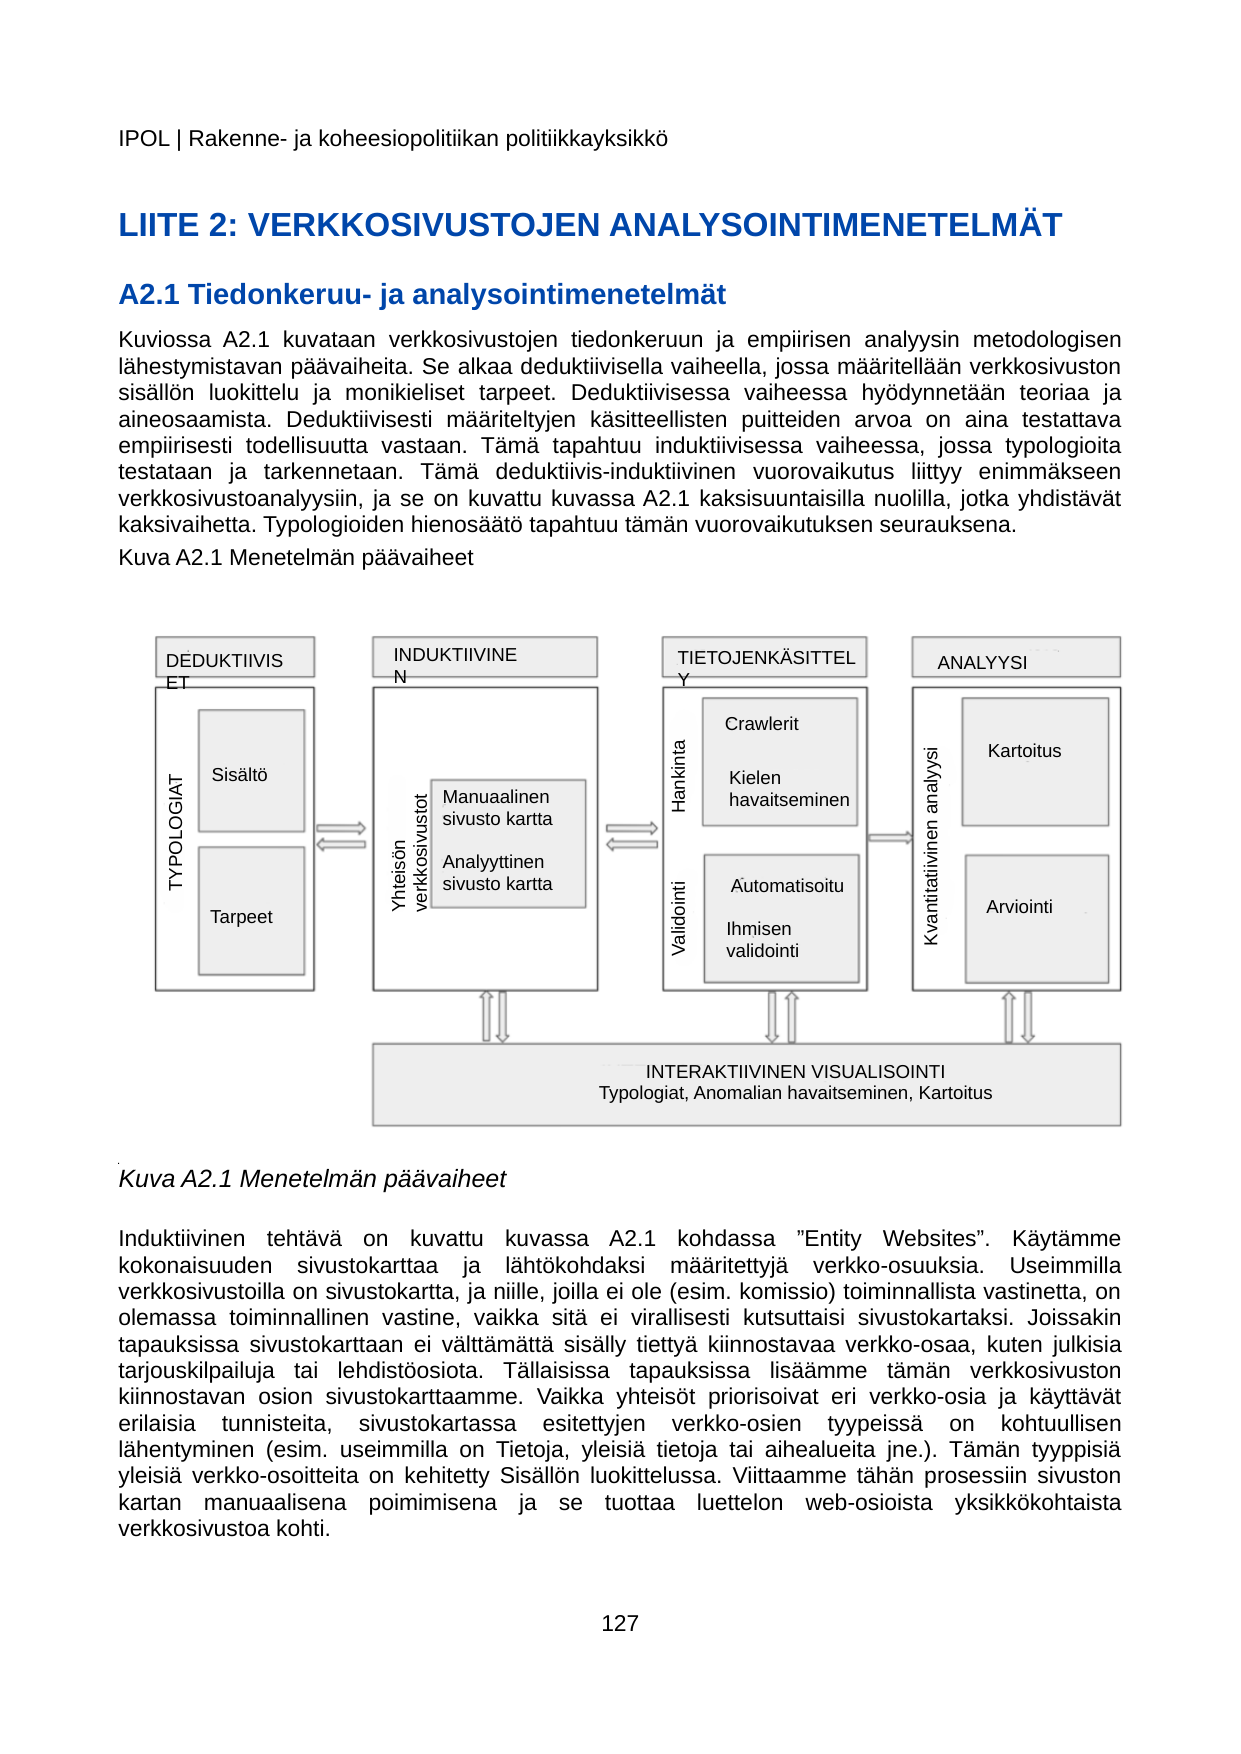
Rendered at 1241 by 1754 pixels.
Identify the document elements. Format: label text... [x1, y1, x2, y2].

subtitle LIITE 2: VERKKOSIVUSTOJEN ANALYSOINTIMENETELMÄT [118, 205, 1122, 244]
subtitle A2.1 Tiedonkeruu- ja analysointimenetelmät [118, 277, 1122, 311]
text Kuva A2.1 Menetelmän päävaiheet [118, 1164, 1180, 1192]
text Kuva A2.1 Menetelmän päävaiheet [118, 544, 1122, 570]
picture [118, 612, 1181, 1164]
text Kuviossa A2.1 kuvataan verkkosivustojen tiedonkeruun ja empiirisen analyysin metodologisen lähestymistavan päävaiheita. Se alkaa deduktiivisella vaiheella, jossa määritellään verkkosivuston sisällön luokittelu ja monikieliset tarpeet. Deduktiivisessa vaiheessa hyödynnetään teoriaa ja aineosaamista. Deduktiivisesti määriteltyjen käsitteellisten puitteiden arvoa on aina testattava empiirisesti todellisuutta vastaan. Tämä tapahtuu induktiivisessa vaiheessa, jossa typologioita testataan ja tarkennetaan. Tämä deduktiivis-induktiivinen vuorovaikutus liittyy enimmäkseen verkkosivustoanalyysiin, ja se on kuvattu kuvassa A2.1 kaksisuuntaisilla nuolilla, jotka yhdistävät kaksivaihetta. Typologioiden hienosäätö tapahtuu tämän vuorovaikutuksen seurauksena. [118, 326, 1122, 537]
text Induktiivinen tehtävä on kuvattu kuvassa A2.1 kohdassa ”Entity Websites”. Käytämme kokonaisuuden sivustokarttaa ja lähtökohdaksi määritettyjä verkko-osuuksia. Useimmilla verkkosivustoilla on sivustokartta, ja niille, joilla ei ole (esim. komissio) toiminnallista vastinetta, on olemassa toiminnallinen vastine, vaikka sitä ei virallisesti kutsuttaisi sivustokartaksi. Joissakin tapauksissa sivustokarttaan ei välttämättä sisälly tiettyä kiinnostavaa verkko-osaa, kuten julkisia tarjouskilpailuja tai lehdistöosiota. Tällaisissa tapauksissa lisäämme tämän verkkosivuston kiinnostavan osion sivustokarttaamme. Vaikka yhteisöt priorisoivat eri verkko-osia ja käyttävät erilaisia tunnisteita, sivustokartassa esitettyjen verkko-osien tyypeissä on kohtuullisen lähentyminen (esim. useimmilla on Tietoja, yleisiä tietoja tai aihealueita jne.). Tämän tyyppisiä yleisiä verkko-osoitteita on kehitetty Sisällön luokittelussa. Viittaamme tähän prosessiin sivuston kartan manuaalisena poimimisena ja se tuottaa luettelon web-osioista yksikkökohtaista verkkosivustoa kohti. [118, 1225, 1122, 1541]
